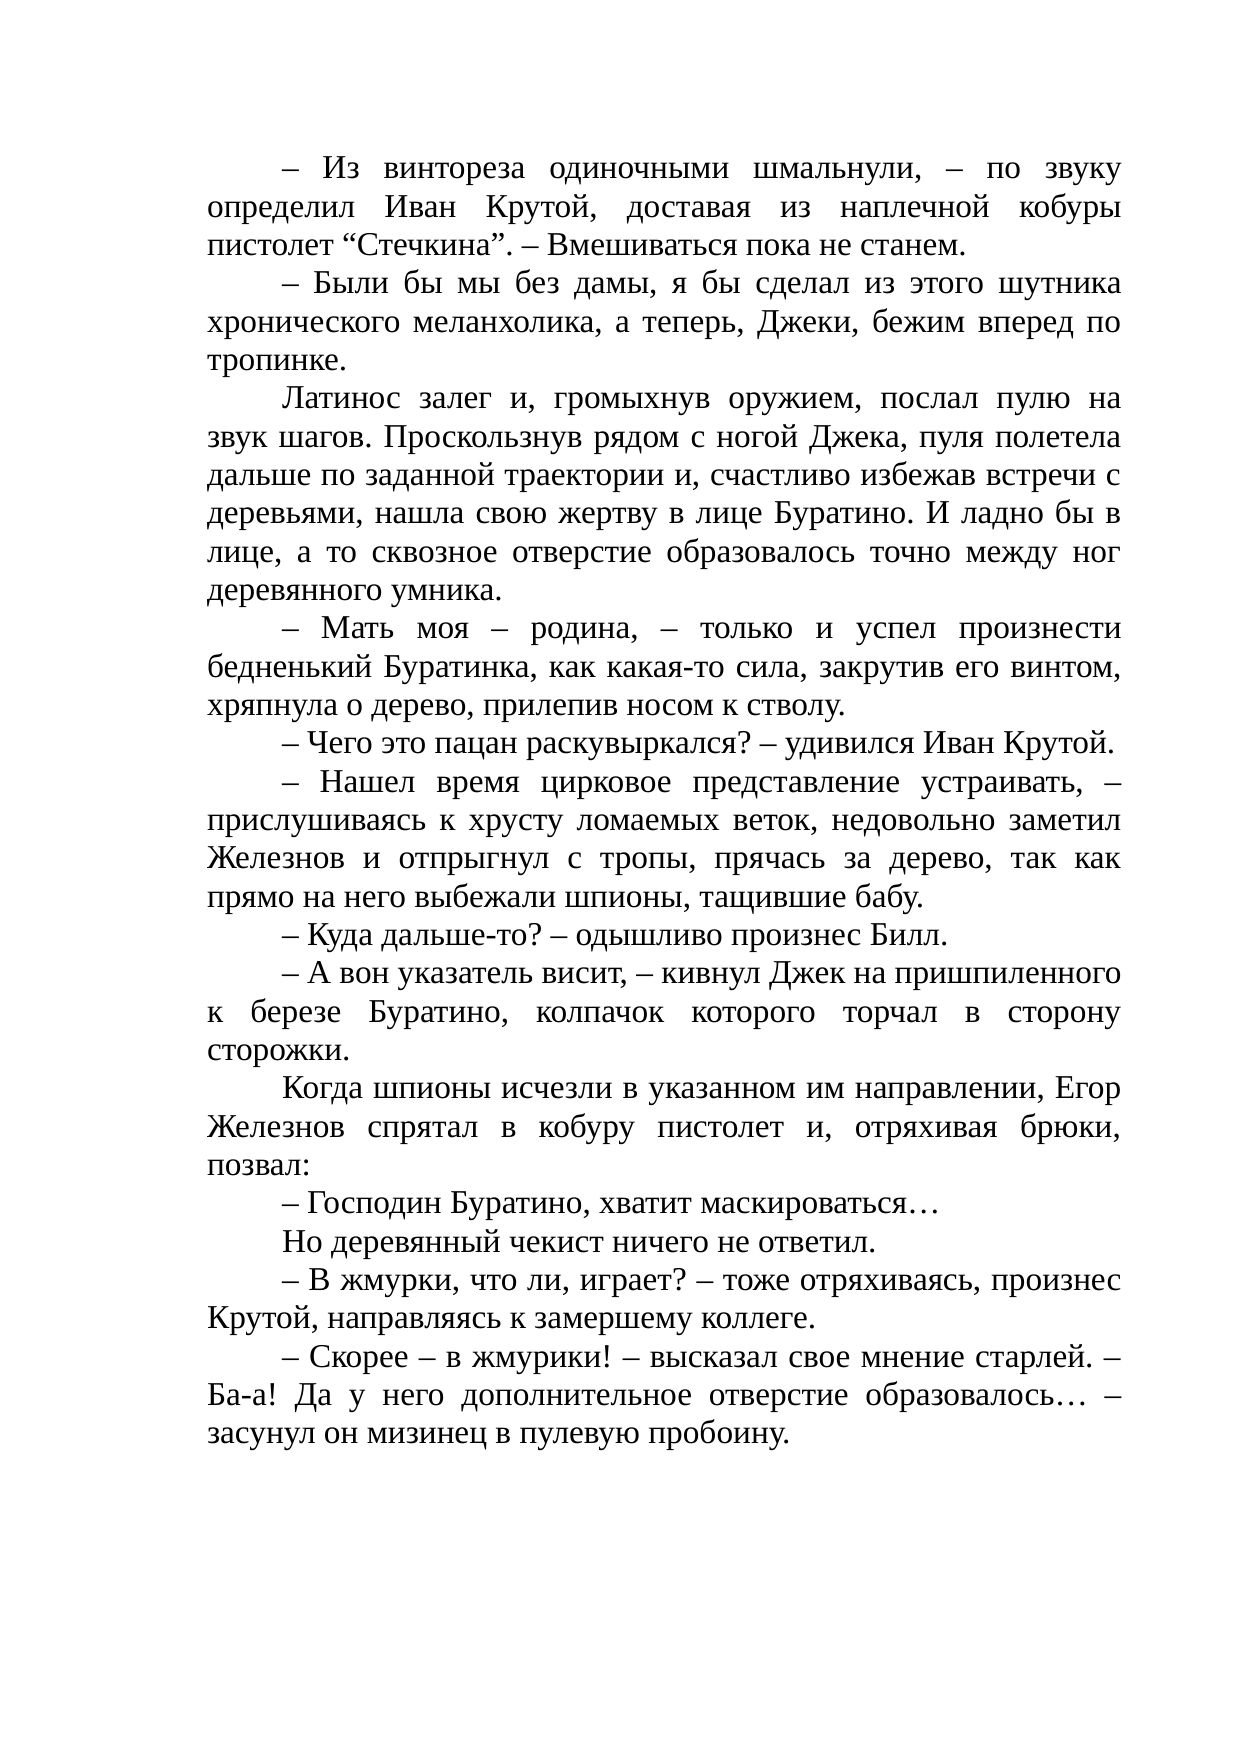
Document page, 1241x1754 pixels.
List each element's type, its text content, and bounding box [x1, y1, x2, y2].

subtitle – Господин Буратино, хватит маскироваться… [207, 1183, 1122, 1221]
subtitle – Куда дальше-то? – одышливо произнес Билл. [207, 914, 1122, 953]
subtitle – Из винтореза одиночными шмальнули, – по звуку определил Иван Крутой, доставая из наплечной кобуры пистолет “Стечкина”. – Вмешиваться пока не станем. [207, 148, 1122, 263]
subtitle – Нашел время цирковое представление устраивать, – прислушиваясь к хрусту ломаемых веток, недовольно заметил Железнов и отпрыгнул с тропы, прячась за дерево, так как прямо на него выбежали шпионы, тащившие бабу. [207, 761, 1122, 914]
subtitle – Чего это пацан раскувыркался? – удивился Иван Крутой. [207, 723, 1122, 761]
subtitle – Скорее – в жмурики! – высказал свое мнение старлей. – Ба-а! Да у него дополнительное отверстие образовалось… – засунул он мизинец в пулевую пробоину. [207, 1336, 1122, 1451]
subtitle Латинос залег и, громыхнув оружием, послал пулю на звук шагов. Проскользнув рядом с ногой Джека, пуля полетела дальше по заданной траектории и, счастливо избежав встречи с деревьями, нашла свою жертву в лице Буратино. И ладно бы в лице, а то сквозное отверстие образовалось точно между ног деревянного умника. [207, 378, 1122, 608]
subtitle – Были бы мы без дамы, я бы сделал из этого шутника хронического меланхолика, а теперь, Джеки, бежим вперед по тропинке. [207, 263, 1122, 378]
subtitle – Мать моя – родина, – только и успел произнести бедненький Буратинка, как какая-то сила, закрутив его винтом, хряпнула о дерево, прилепив носом к стволу. [207, 608, 1122, 723]
subtitle – А вон указатель висит, – кивнул Джек на пришпиленного к березе Буратино, колпачок которого торчал в сторону сторожки. [207, 953, 1122, 1068]
subtitle Но деревянный чекист ничего не ответил. [207, 1221, 1122, 1259]
subtitle Когда шпионы исчезли в указанном им направлении, Егор Железнов спрятал в кобуру пистолет и, отряхивая брюки, позвал: [207, 1068, 1122, 1183]
subtitle – В жмурки, что ли, играет? – тоже отряхиваясь, произнес Крутой, направляясь к замершему коллеге. [207, 1259, 1122, 1336]
